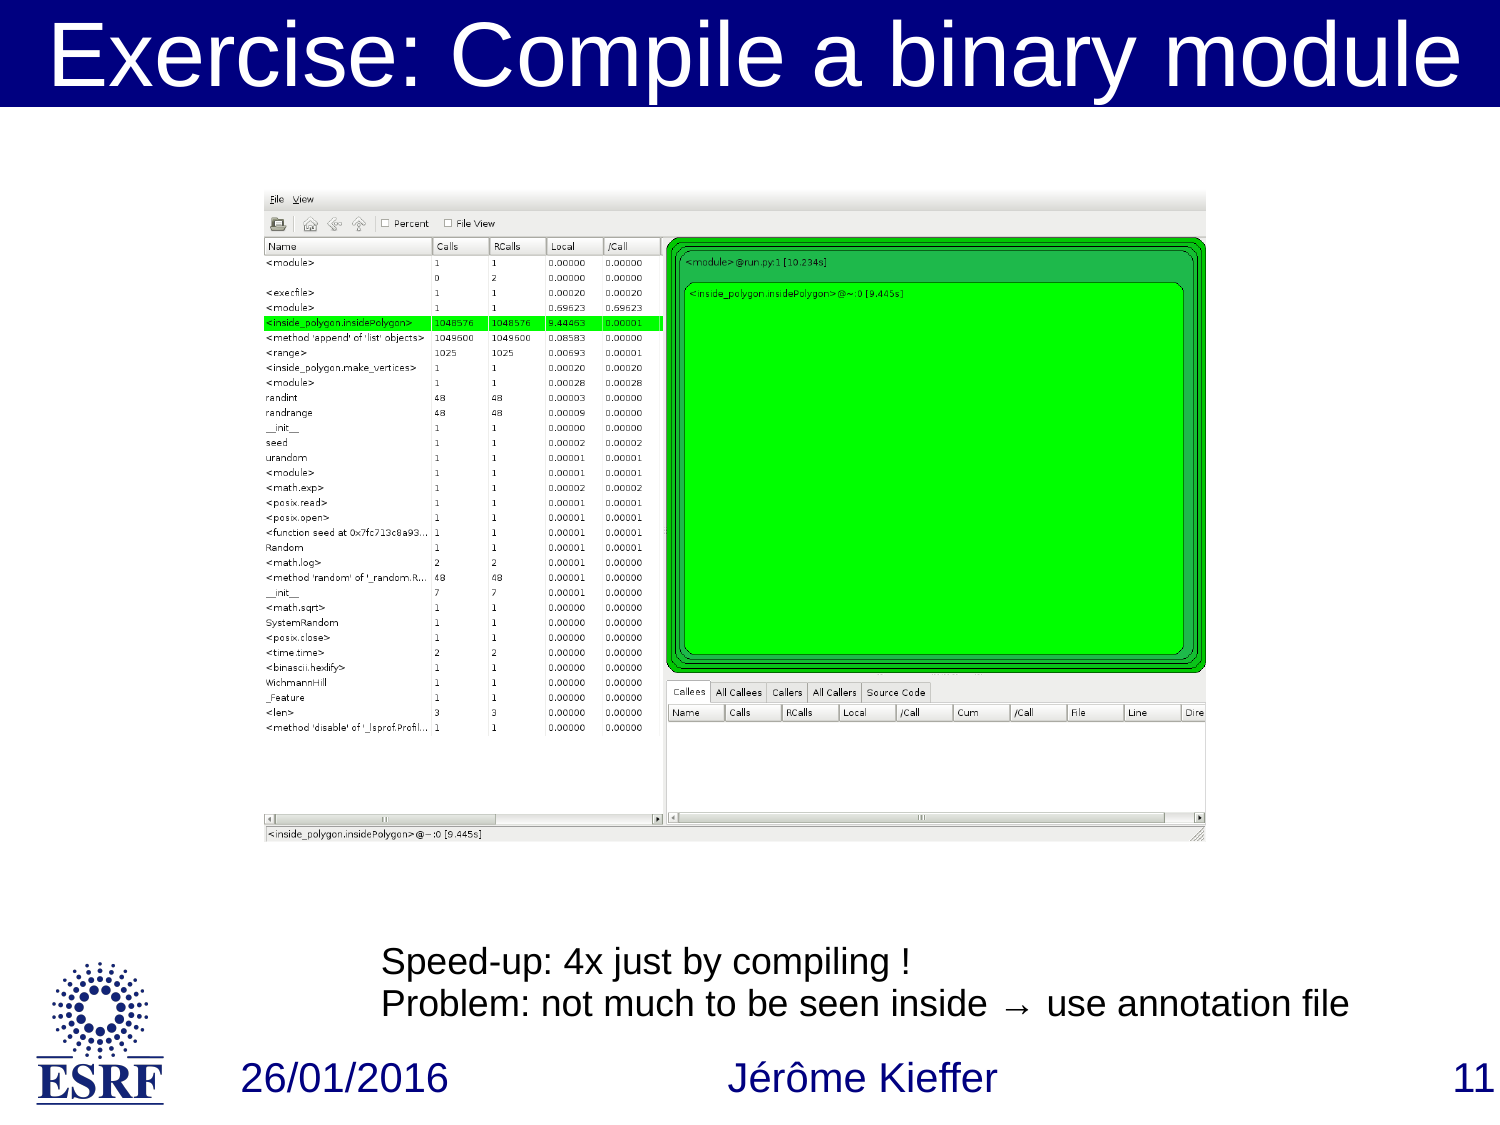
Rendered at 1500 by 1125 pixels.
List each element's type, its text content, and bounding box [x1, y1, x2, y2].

picture [264, 188, 1206, 842]
text_box Speed-up: 4x just by compiling ! Problem: not much to be seen inside → use annotation file [366, 933, 1366, 1032]
title Exercise: Compile a binary module [47, 3, 1500, 107]
picture [29, 956, 171, 1111]
